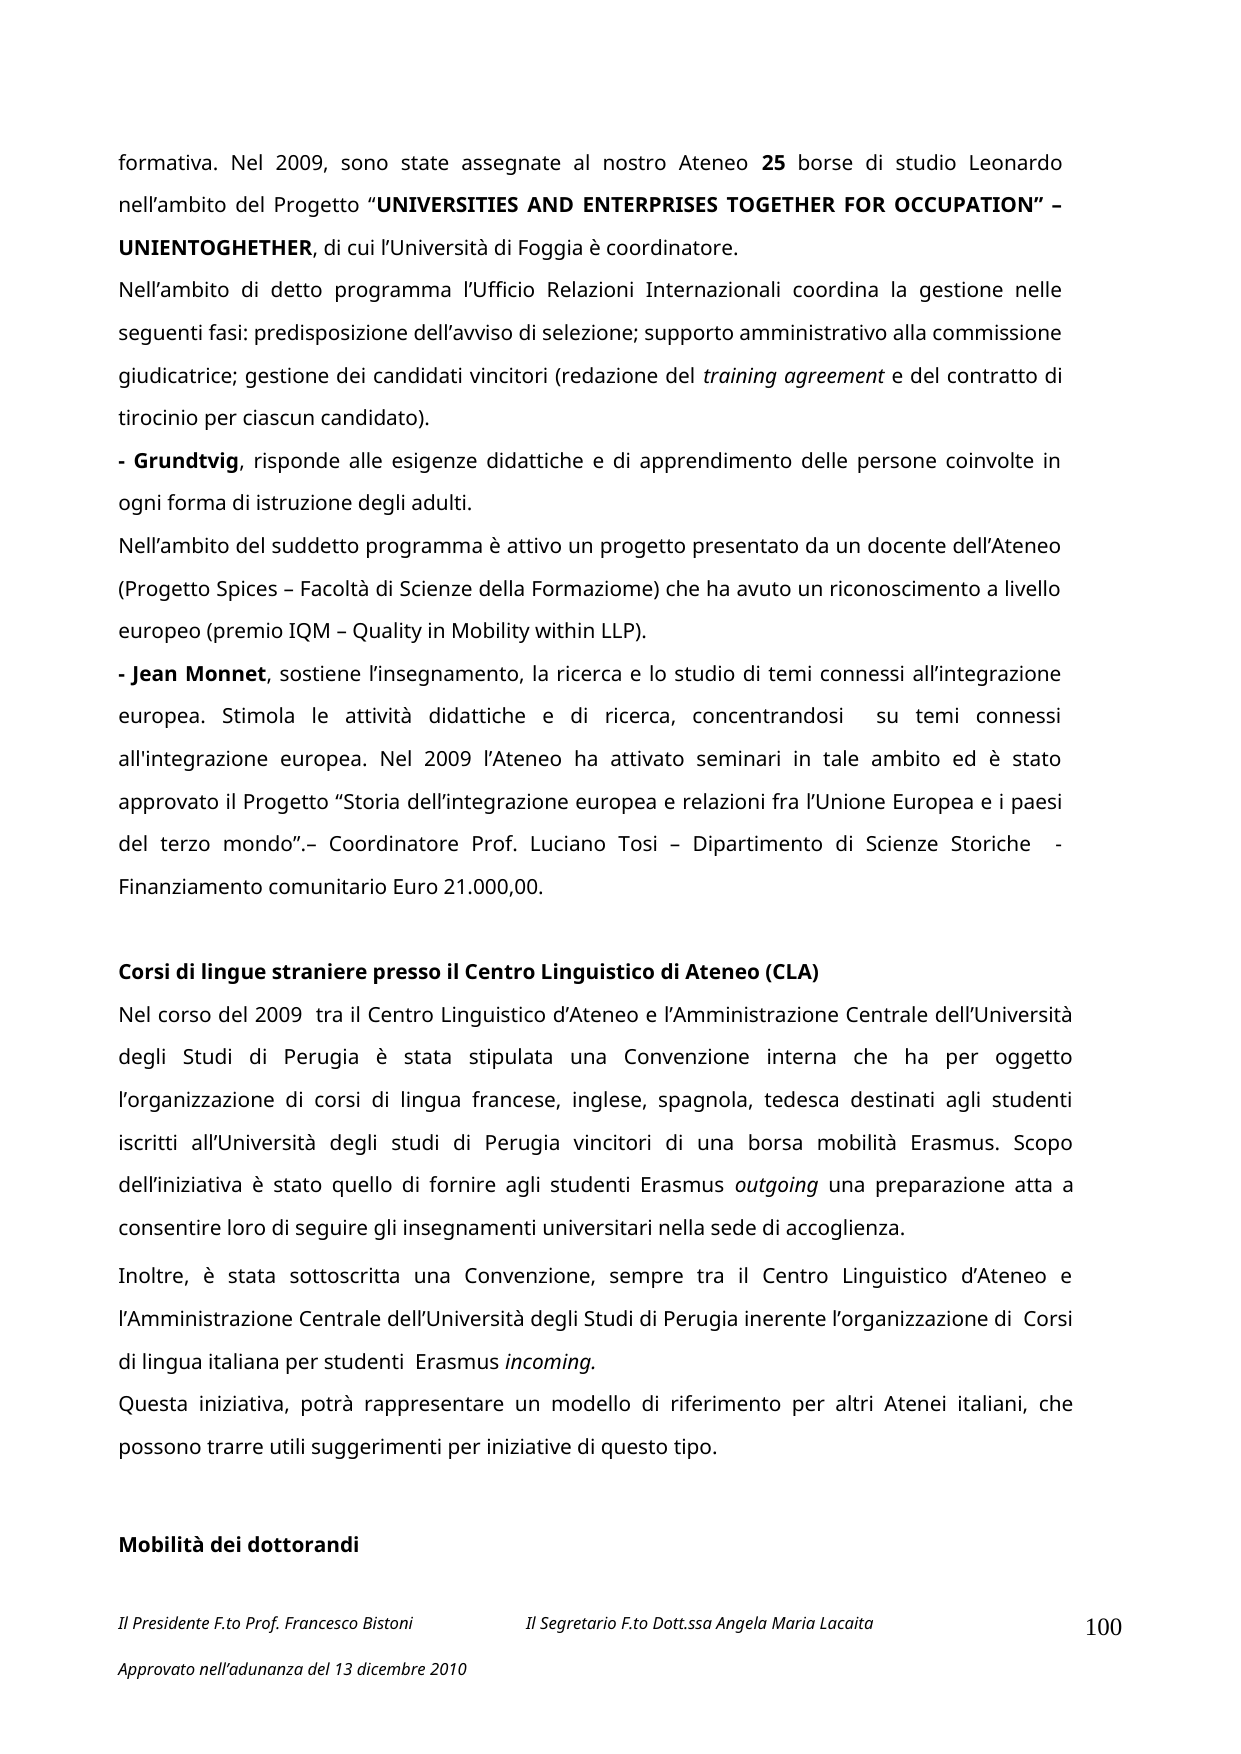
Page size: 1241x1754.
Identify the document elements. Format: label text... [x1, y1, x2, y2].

text formativa. Nel 2009, sono state assegnate al nostro Ateneo 25 borse di studio Leonardo nell’ambito del Progetto “UNIVERSITIES AND ENTERPRISES TOGETHER FOR OCCUPATION” – UNIENTOGHETHER, di cui l’Università di Foggia è coordinatore. [118, 148, 1063, 261]
text Corsi di lingue straniere presso il Centro Linguistico di Ateneo (CLA) [118, 957, 1063, 986]
text Mobilità dei dottorandi [118, 1530, 1063, 1558]
text - Grundtvig, risponde alle esigenze didattiche e di apprendimento delle persone coinvolte in ogni forma di istruzione degli adulti. [118, 446, 1063, 517]
text Questa iniziativa, potrà rappresentare un modello di riferimento per altri Atenei italiani, che possono trarre utili suggerimenti per iniziative di questo tipo. [118, 1389, 1074, 1461]
text Inoltre, è stata sottoscritta una Convenzione, sempre tra il Centro Linguistico d’Ateneo e l’Amministrazione Centrale dell’Università degli Studi di Perugia inerente l’organizzazione di Corsi di lingua italiana per studenti Erasmus incoming. [118, 1262, 1074, 1375]
text - Jean Monnet, sostiene l’insegnamento, la ricerca e lo studio di temi connessi all’integrazione europea. Stimola le attività didattiche e di ricerca, concentrandosi su temi connessi all'integrazione europea. Nel 2009 l’Ateneo ha attivato seminari in tale ambito ed è stato approvato il Progetto “Storia dell’integrazione europea e relazioni fra l’Unione Europea e i paesi del terzo mondo”.– Coordinatore Prof. Luciano Tosi – Dipartimento di Scienze Storiche - Finanziamento comunitario Euro 21.000,00. [118, 659, 1063, 900]
text Nel corso del 2009 tra il Centro Linguistico d’Ateneo e l’Amministrazione Centrale dell’Università degli Studi di Perugia è stata stipulata una Convenzione interna che ha per oggetto l’organizzazione di corsi di lingua francese, inglese, spagnola, tedesca destinati agli studenti iscritti all’Università degli studi di Perugia vincitori di una borsa mobilità Erasmus. Scopo dell’iniziativa è stato quello di fornire agli studenti Erasmus outgoing una preparazione atta a consentire loro di seguire gli insegnamenti universitari nella sede di accoglienza. [118, 1000, 1074, 1241]
text Nell’ambito del suddetto programma è attivo un progetto presentato da un docente dell’Ateneo (Progetto Spices – Facoltà di Scienze della Formaziome) che ha avuto un riconoscimento a livello europeo (premio IQM – Quality in Mobility within LLP). [118, 531, 1063, 645]
text Nell’ambito di detto programma l’Ufficio Relazioni Internazionali coordina la gestione nelle seguenti fasi: predisposizione dell’avviso di selezione; supporto amministrativo alla commissione giudicatrice; gestione dei candidati vincitori (redazione del training agreement e del contratto di tirocinio per ciascun candidato). [118, 276, 1063, 432]
